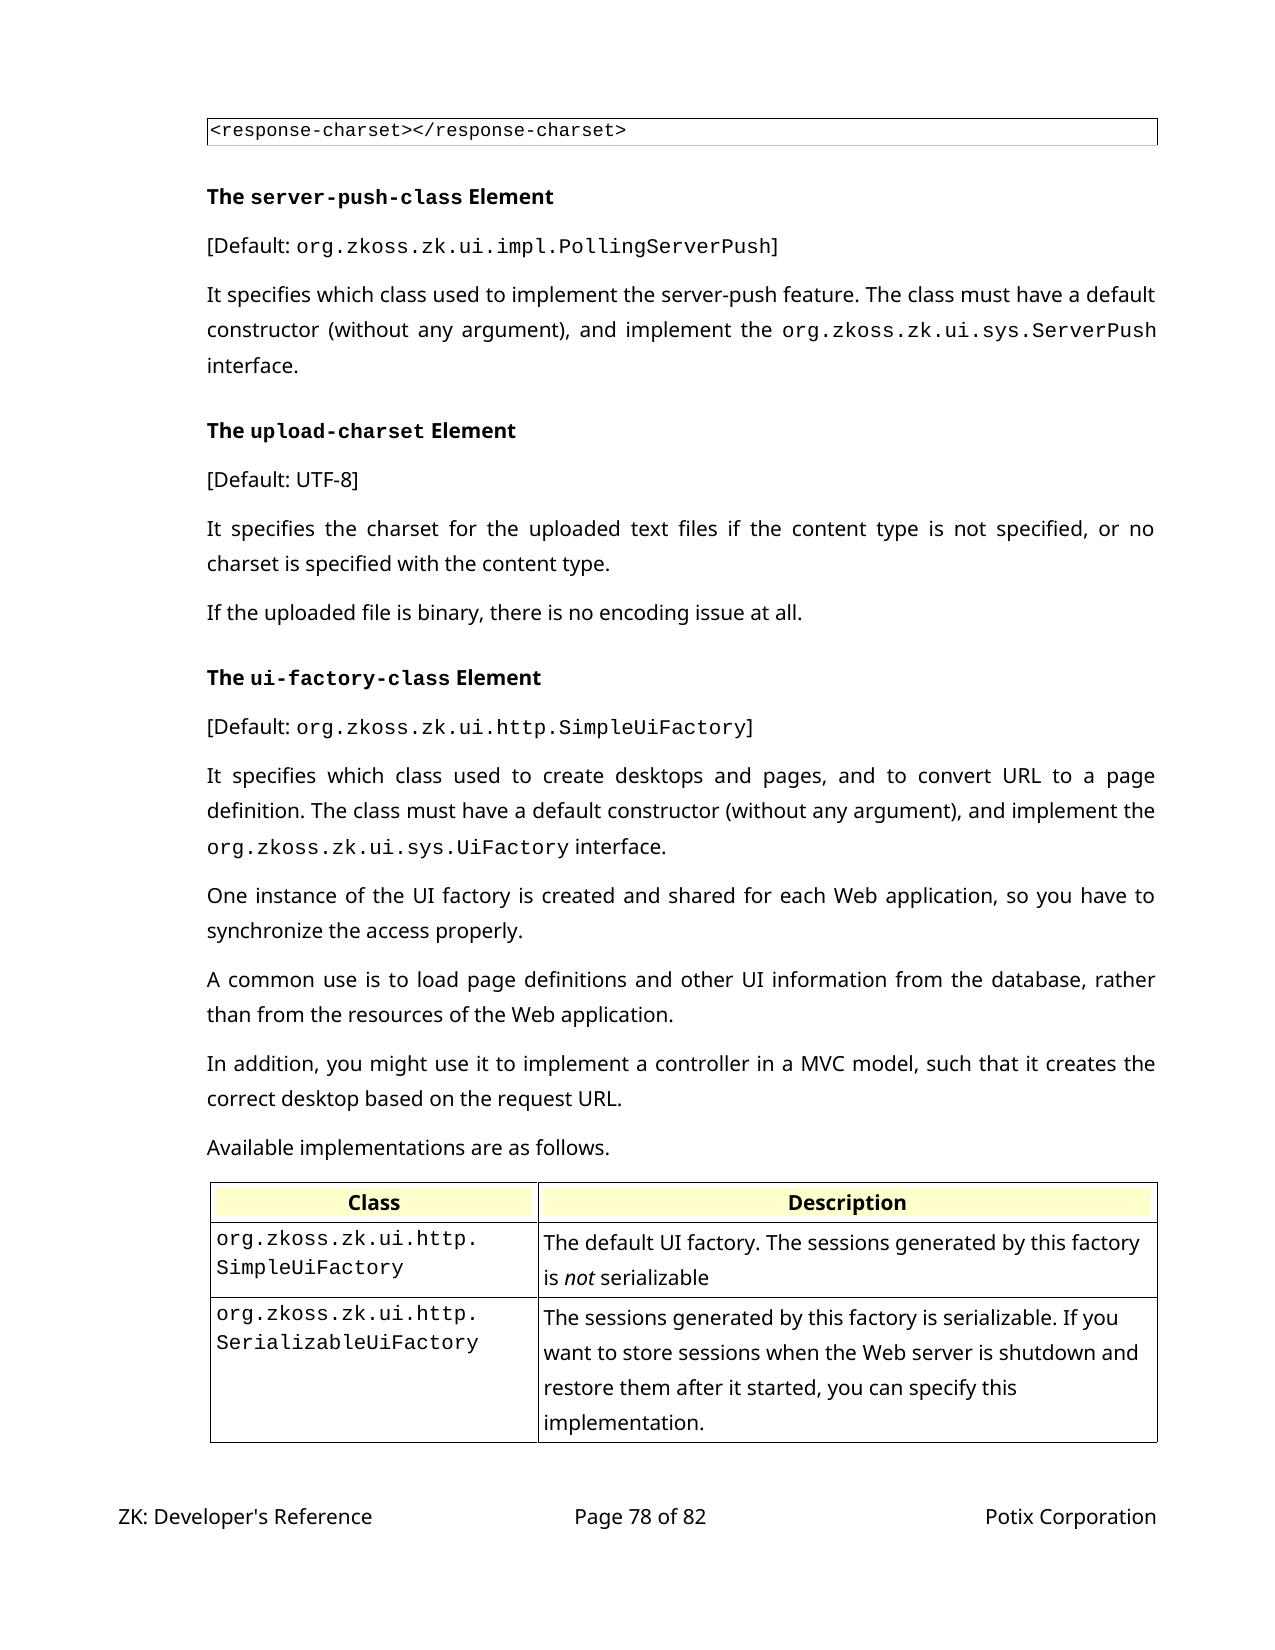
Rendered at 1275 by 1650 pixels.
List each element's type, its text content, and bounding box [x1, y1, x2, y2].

text It specifies which class used to implement the server-push feature. The class must have a default constructor (without any argument), and implement the org.zkoss.zk.ui.sys.ServerPush interface. [207, 280, 1157, 379]
text One instance of the UI factory is created and shared for each Web application, so you have to synchronize the access properly. [207, 881, 1157, 944]
table_header Class [211, 1183, 537, 1222]
text If the uploaded file is binary, there is no encoding issue at all. [207, 598, 1157, 626]
table_cell The default UI factory. The sessions generated by this factory is not serializable [539, 1223, 1157, 1297]
text It specifies which class used to create desktops and pages, and to convert URL to a page definition. The class must have a default constructor (without any argument), and implement the org.zkoss.zk.ui.sys.UiFactory interface. [207, 761, 1157, 860]
text A common use is to load page definitions and other UI information from the database, rather than from the resources of the Web application. [207, 965, 1157, 1028]
subtitle The upload-charset Element [207, 416, 1157, 444]
table_header Description [539, 1183, 1157, 1222]
table_cell The sessions generated by this factory is serializable. If you want to store sessions when the Web server is shutdown and restore them after it started, you can specify this implementation. [539, 1298, 1157, 1442]
text <response-charset></response-charset> [208, 119, 1157, 145]
subtitle The server-push-class Element [207, 182, 1157, 211]
text Available implementations are as follows. [207, 1133, 1157, 1161]
text It specifies the charset for the uploaded text files if the content type is not specified, or no charset is specified with the content type. [207, 514, 1157, 577]
text [Default: UTF-8] [207, 465, 1157, 493]
subtitle The ui-factory-class Element [207, 663, 1157, 692]
text [Default: org.zkoss.zk.ui.impl.PollingServerPush] [207, 231, 1157, 260]
text [Default: org.zkoss.zk.ui.http.SimpleUiFactory] [207, 712, 1157, 741]
text In addition, you might use it to implement a controller in a MVC model, such that it creates the correct desktop based on the request URL. [207, 1049, 1157, 1112]
table_cell org.zkoss.zk.ui.http. SerializableUiFactory [211, 1298, 537, 1442]
table_cell org.zkoss.zk.ui.http. SimpleUiFactory [211, 1223, 537, 1297]
